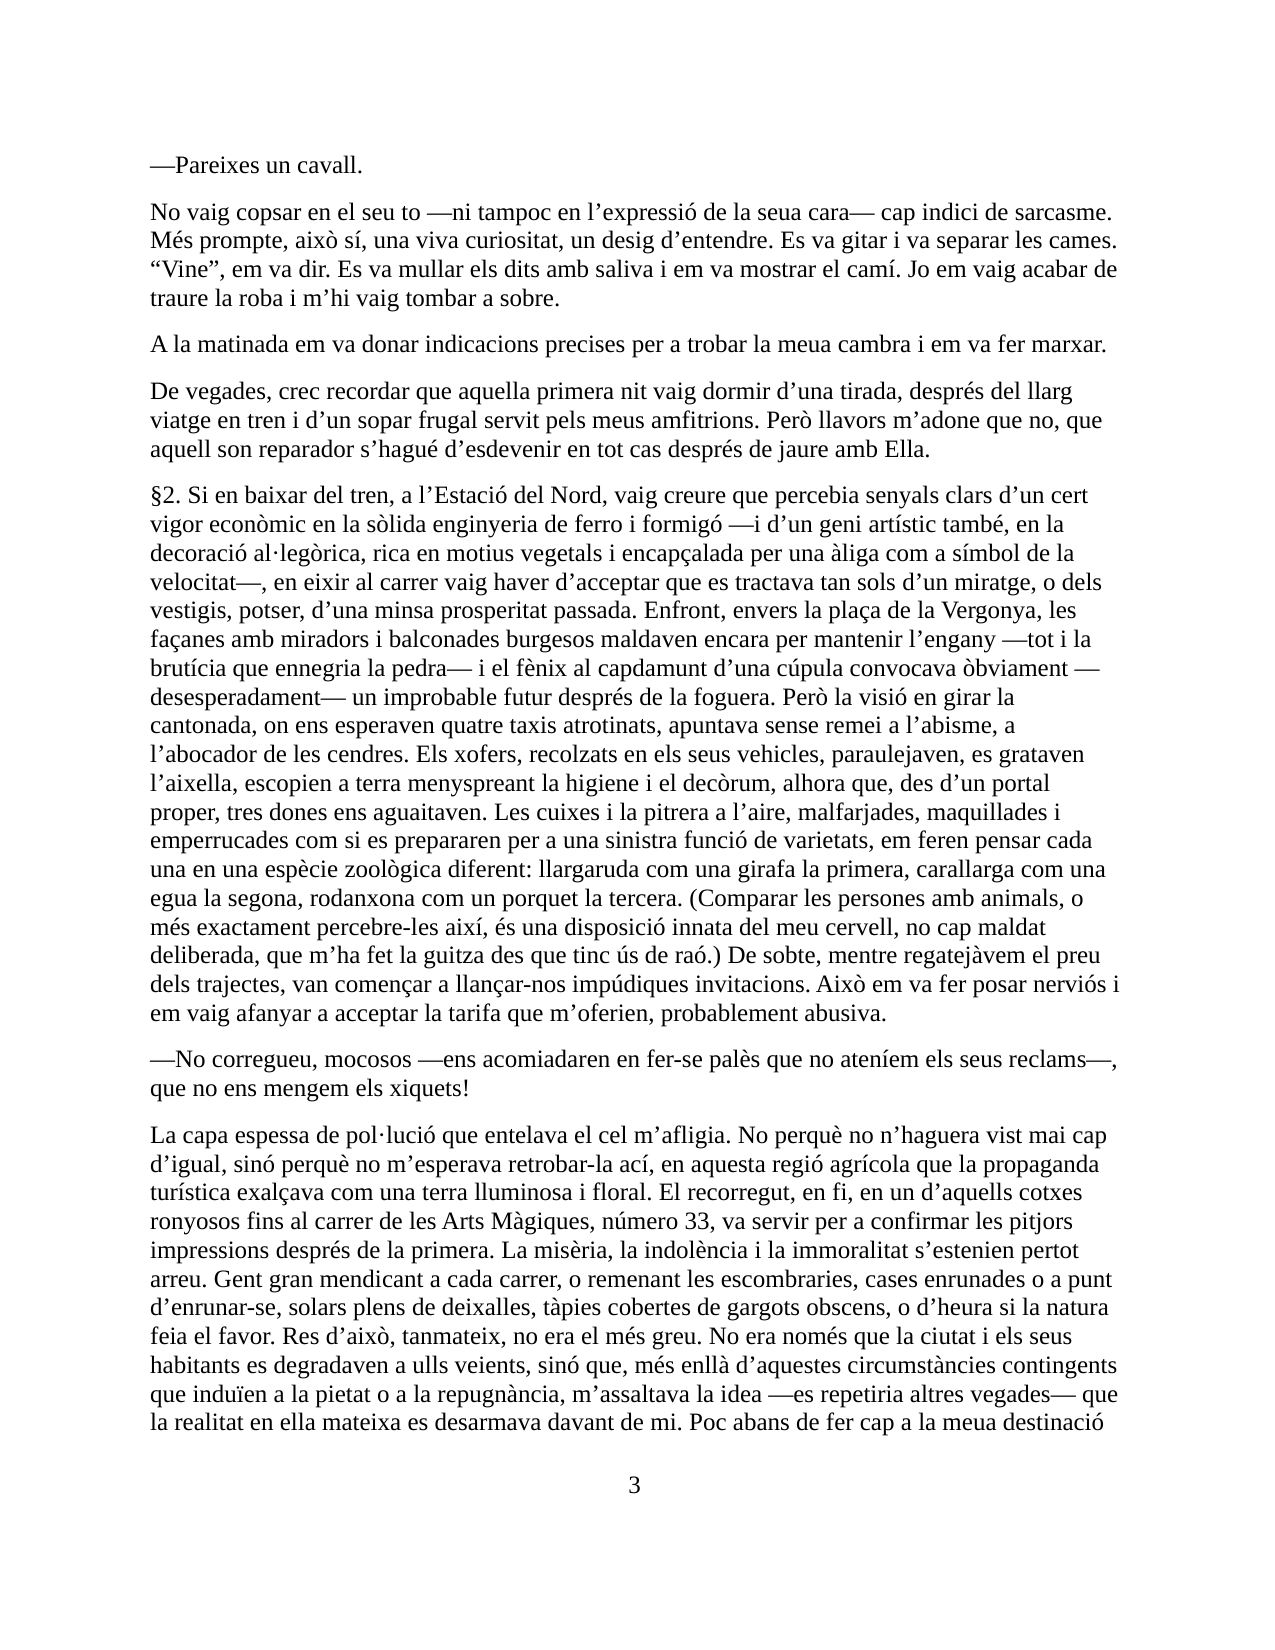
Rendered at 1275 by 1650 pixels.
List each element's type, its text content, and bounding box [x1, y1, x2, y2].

text §2. Si en baixar del tren, a l’Estació del Nord, vaig creure que percebia senyals clars d’un cert vigor econòmic en la sòlida enginyeria de ferro i formigó —i d’un geni artístic també, en la decoració al·legòrica, rica en motius vegetals i encapçalada per una àliga com a símbol de la velocitat—, en eixir al carrer vaig haver d’acceptar que es tractava tan sols d’un miratge, o dels vestigis, potser, d’una minsa prosperitat passada. Enfront, envers la plaça de la Vergonya, les façanes amb miradors i balconades burgesos maldaven encara per mantenir l’engany —tot i la brutícia que ennegria la pedra— i el fènix al capdamunt d’una cúpula convocava òbviament —desesperadament— un improbable futur després de la foguera. Però la visió en girar la cantonada, on ens esperaven quatre taxis atrotinats, apuntava sense remei a l’abisme, a l’abocador de les cendres. Els xofers, recolzats en els seus vehicles, paraulejaven, es grataven l’aixella, escopien a terra menyspreant la higiene i el decòrum, alhora que, des d’un portal proper, tres dones ens aguaitaven. Les cuixes i la pitrera a l’aire, malfarjades, maquillades i emperrucades com si es prepararen per a una sinistra funció de varietats, em feren pensar cada una en una espècie zoològica diferent: llargaruda com una girafa la primera, carallarga com una egua la segona, rodanxona com un porquet la tercera. (Comparar les persones amb animals, o més exactament percebre-les així, és una disposició innata del meu cervell, no cap maldat deliberada, que m’ha fet la guitza des que tinc ús de raó.) De sobte, mentre regatejàvem el preu dels trajectes, van començar a llançar-nos impúdiques invitacions. Això em va fer posar nerviós i em vaig afanyar a acceptar la tarifa que m’oferien, probablement abusiva. [150, 480, 1125, 1027]
text —Pareixes un cavall. [150, 150, 1125, 179]
text De vegades, crec recordar que aquella primera nit vaig dormir d’una tirada, després del llarg viatge en tren i d’un sopar frugal servit pels meus amfitrions. Però llavors m’adone que no, que aquell son reparador s’hagué d’esdevenir en tot cas després de jaure amb Ella. [150, 376, 1125, 462]
text —No corregueu, mocosos —ens acomiadaren en fer-se palès que no ateníem els seus reclams—, que no ens mengem els xiquets! [150, 1044, 1125, 1102]
text A la matinada em va donar indicacions precises per a trobar la meua cambra i em va fer marxar. [150, 329, 1125, 358]
text No vaig copsar en el seu to —ni tampoc en l’expressió de la seua cara— cap indici de sarcasme. Més prompte, això sí, una viva curiositat, un desig d’entendre. Es va gitar i va separar les cames. “Vine”, em va dir. Es va mullar els dits amb saliva i em va mostrar el camí. Jo em vaig acabar de traure la roba i m’hi vaig tombar a sobre. [150, 197, 1125, 312]
text La capa espessa de pol·lució que entelava el cel m’afligia. No perquè no n’haguera vist mai cap d’igual, sinó perquè no m’esperava retrobar-la ací, en aquesta regió agrícola que la propaganda turística exalçava com una terra lluminosa i floral. El recorregut, en fi, en un d’aquells cotxes ronyosos fins al carrer de les Arts Màgiques, número 33, va servir per a confirmar les pitjors impressions després de la primera. La misèria, la indolència i la immoralitat s’estenien pertot arreu. Gent gran mendicant a cada carrer, o remenant les escombraries, cases enrunades o a punt d’enrunar-se, solars plens de deixalles, tàpies cobertes de gargots obscens, o d’heura si la natura feia el favor. Res d’això, tanmateix, no era el més greu. No era només que la ciutat i els seus habitants es degradaven a ulls veients, sinó que, més enllà d’aquestes circumstàncies contingents que induïen a la pietat o a la repugnància, m’assaltava la idea —es repetiria altres vegades— que la realitat en ella mateixa es desarmava davant de mi. Poc abans de fer cap a la meua destinació [150, 1120, 1125, 1436]
